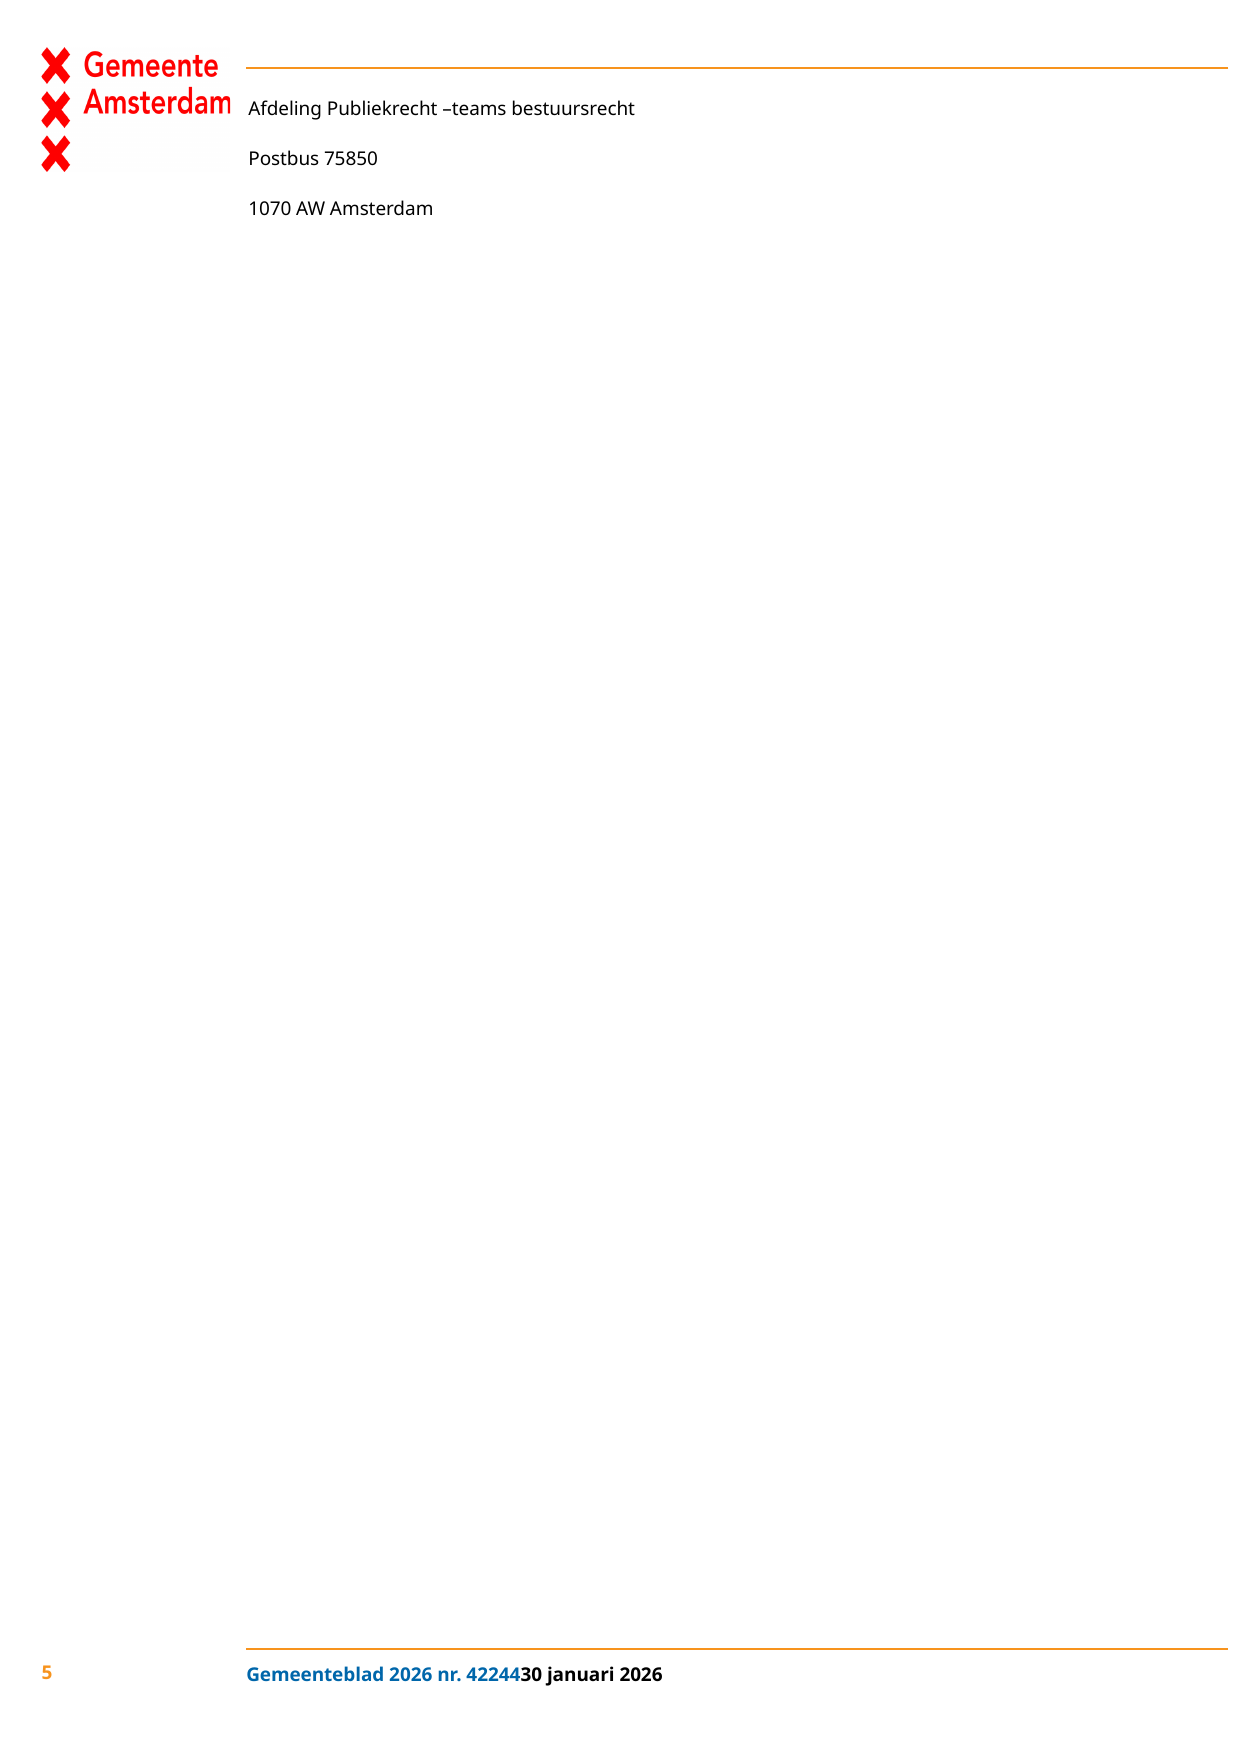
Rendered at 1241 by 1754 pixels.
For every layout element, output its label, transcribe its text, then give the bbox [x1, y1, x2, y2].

picture [41, 47, 231, 172]
text 1070 AW Amsterdam [248, 196, 1152, 221]
text Postbus 75850 [248, 145, 1152, 171]
text Afdeling Publiekrecht –teams bestuursrecht [248, 95, 1152, 121]
